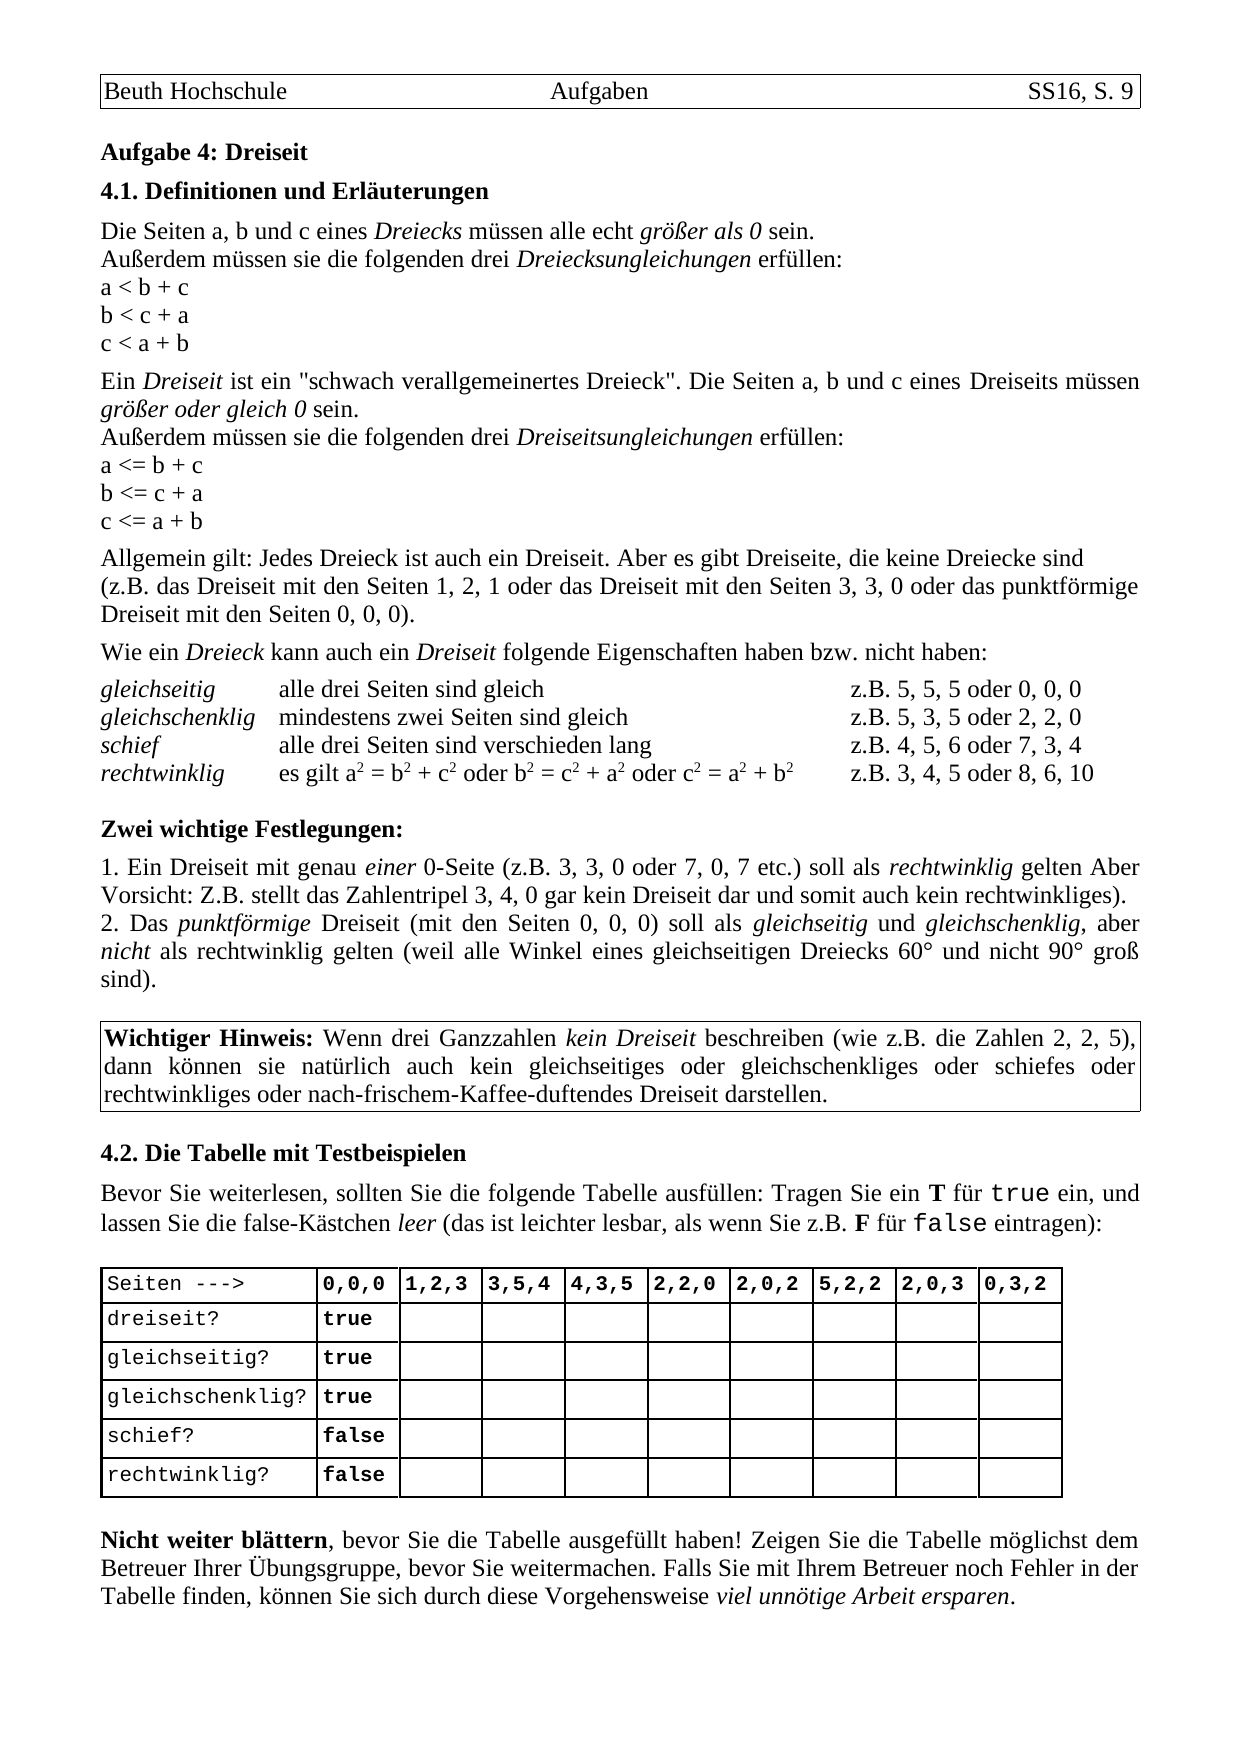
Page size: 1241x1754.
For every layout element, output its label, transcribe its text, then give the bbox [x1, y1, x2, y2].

table_cell [649, 1381, 729, 1418]
table_cell dreiseit? [103, 1304, 316, 1341]
text gleichseitig alle drei Seiten sind gleich z.B. 5, 5, 5 oder 0, 0, 0 [100, 675, 1140, 703]
table_cell gleichschenklig? [103, 1381, 316, 1418]
table_cell [649, 1343, 729, 1379]
text Allgemein gilt: Jedes Dreieck ist auch ein Dreiseit. Aber es gibt Dreiseite, die keine Dreiecke sind [100, 544, 1140, 572]
text c < a + b [100, 329, 1140, 357]
table_cell schief? [103, 1420, 316, 1457]
text c <= a + b [100, 507, 1140, 535]
table_header 4,3,5 [566, 1269, 647, 1302]
table_cell false [318, 1459, 398, 1496]
table_cell [566, 1304, 647, 1341]
table_cell [731, 1381, 812, 1418]
table_header 2,2,0 [649, 1269, 729, 1302]
table_cell [814, 1343, 895, 1379]
table_cell [897, 1420, 977, 1457]
text Wie ein Dreieck kann auch ein Dreiseit folgende Eigenschaften haben bzw. nicht haben: [100, 638, 1140, 666]
text Zwei wichtige Festlegungen: [100, 815, 1140, 843]
table_cell true [318, 1381, 398, 1418]
table_cell [401, 1420, 481, 1457]
table_cell [483, 1304, 564, 1341]
table_cell rechtwinklig? [103, 1459, 316, 1496]
table_cell false [318, 1420, 398, 1457]
table_cell [649, 1304, 729, 1341]
text (z.B. das Dreiseit mit den Seiten 1, 2, 1 oder das Dreiseit mit den Seiten 3, 3, 0 oder das punktförmige Dreiseit mit den Seiten 0, 0, 0). [100, 572, 1140, 628]
text Nicht weiter blättern, bevor Sie die Tabelle ausgefüllt haben! Zeigen Sie die Tabelle möglichst dem Betreuer Ihrer Übungsgruppe, bevor Sie weitermachen. Falls Sie mit Ihrem Betreuer noch Fehler in der Tabelle finden, können Sie sich durch diese Vorgehensweise viel unnötige Arbeit ersparen. [100, 1526, 1140, 1610]
text Ein Dreiseit ist ein "schwach verallgemeinertes Dreieck". Die Seiten a, b und c eines Dreiseits müssen größer oder gleich 0 sein. [100, 367, 1140, 423]
text schief alle drei Seiten sind verschieden lang z.B. 4, 5, 6 oder 7, 3, 4 [100, 731, 1140, 759]
table_cell [566, 1420, 647, 1457]
table_cell [483, 1420, 564, 1457]
table_cell [483, 1459, 564, 1496]
table_cell true [318, 1343, 398, 1379]
table_cell [980, 1381, 1061, 1418]
text 1. Ein Dreiseit mit genau einer 0-Seite (z.B. 3, 3, 0 oder 7, 0, 7 etc.) soll als rechtwinklig gelten Aber Vorsicht: Z.B. stellt das Zahlentripel 3, 4, 0 gar kein Dreiseit dar und somit auch kein rechtwinkliges). [100, 853, 1140, 909]
table_cell [649, 1420, 729, 1457]
table_header 2,0,2 [731, 1269, 812, 1302]
table_cell [980, 1459, 1061, 1496]
table_cell [814, 1459, 895, 1496]
text Wichtiger Hinweis: Wenn drei Ganzzahlen kein Dreiseit beschreiben (wie z.B. die Zahlen 2, 2, 5), dann können sie natürlich auch kein gleichseitiges oder gleichschenkliges oder schiefes oder rechtwinkliges oder nach-frischem-Kaffee-duftendes Dreiseit darstellen. [101, 1022, 1140, 1111]
table_cell [401, 1343, 481, 1379]
table_header 1,2,3 [401, 1269, 481, 1302]
table_cell [980, 1420, 1061, 1457]
subtitle 4.2. Die Tabelle mit Testbeispielen [100, 1139, 1140, 1167]
table_cell [566, 1381, 647, 1418]
text b <= c + a [100, 479, 1140, 507]
table_header 2,0,3 [897, 1269, 977, 1302]
text Außerdem müssen sie die folgenden drei Dreiseitsungleichungen erfüllen: [100, 423, 1140, 451]
table_cell [731, 1343, 812, 1379]
text 2. Das punktförmige Dreiseit (mit den Seiten 0, 0, 0) soll als gleichseitig und gleichschenklig, aber nicht als rechtwinklig gelten (weil alle Winkel eines gleichseitigen Dreiecks 60° und nicht 90° groß sind). [100, 909, 1140, 993]
text rechtwinklig es gilt a2 = b2 + c2 oder b2 = c2 + a2 oder c2 = a2 + b2 z.B. 3, 4, 5 oder 8, 6, 10 [100, 759, 1140, 787]
subtitle 4.1. Definitionen und Erläuterungen [100, 177, 1140, 205]
text a < b + c [100, 273, 1140, 301]
table_cell [566, 1343, 647, 1379]
table_cell [814, 1420, 895, 1457]
text Bevor Sie weiterlesen, sollten Sie die folgende Tabelle ausfüllen: Tragen Sie ein T für true ein, und lassen Sie die false-Kästchen leer (das ist leichter lesbar, als wenn Sie z.B. F für false eintragen): [100, 1179, 1140, 1239]
table_header Seiten ---> [103, 1269, 316, 1302]
table_cell [897, 1343, 977, 1379]
table_cell [483, 1381, 564, 1418]
table_header 0,0,0 [318, 1269, 398, 1302]
table_cell [401, 1304, 481, 1341]
text a <= b + c [100, 451, 1140, 479]
table_cell [566, 1459, 647, 1496]
table_cell [483, 1343, 564, 1379]
table_cell true [318, 1304, 398, 1341]
text gleichschenklig mindestens zwei Seiten sind gleich z.B. 5, 3, 5 oder 2, 2, 0 [100, 703, 1140, 731]
table_cell [401, 1459, 481, 1496]
text Die Seiten a, b und c eines Dreiecks müssen alle echt größer als 0 sein. [100, 217, 1140, 245]
table_header 0,3,2 [980, 1269, 1061, 1302]
table_cell [401, 1381, 481, 1418]
table_cell [814, 1304, 895, 1341]
subtitle Aufgabe 4: Dreiseit [100, 137, 1140, 165]
table_cell [897, 1381, 977, 1418]
table_cell [731, 1420, 812, 1457]
text Außerdem müssen sie die folgenden drei Dreiecksungleichungen erfüllen: [100, 245, 1140, 273]
table_cell [897, 1459, 977, 1496]
table_cell [731, 1459, 812, 1496]
table_cell [731, 1304, 812, 1341]
table_cell [980, 1304, 1061, 1341]
table_cell [814, 1381, 895, 1418]
table_cell gleichseitig? [103, 1343, 316, 1379]
table_header 5,2,2 [814, 1269, 895, 1302]
table_cell [897, 1304, 977, 1341]
table_cell [649, 1459, 729, 1496]
table_cell [980, 1343, 1061, 1379]
table_header 3,5,4 [483, 1269, 564, 1302]
text b < c + a [100, 301, 1140, 329]
